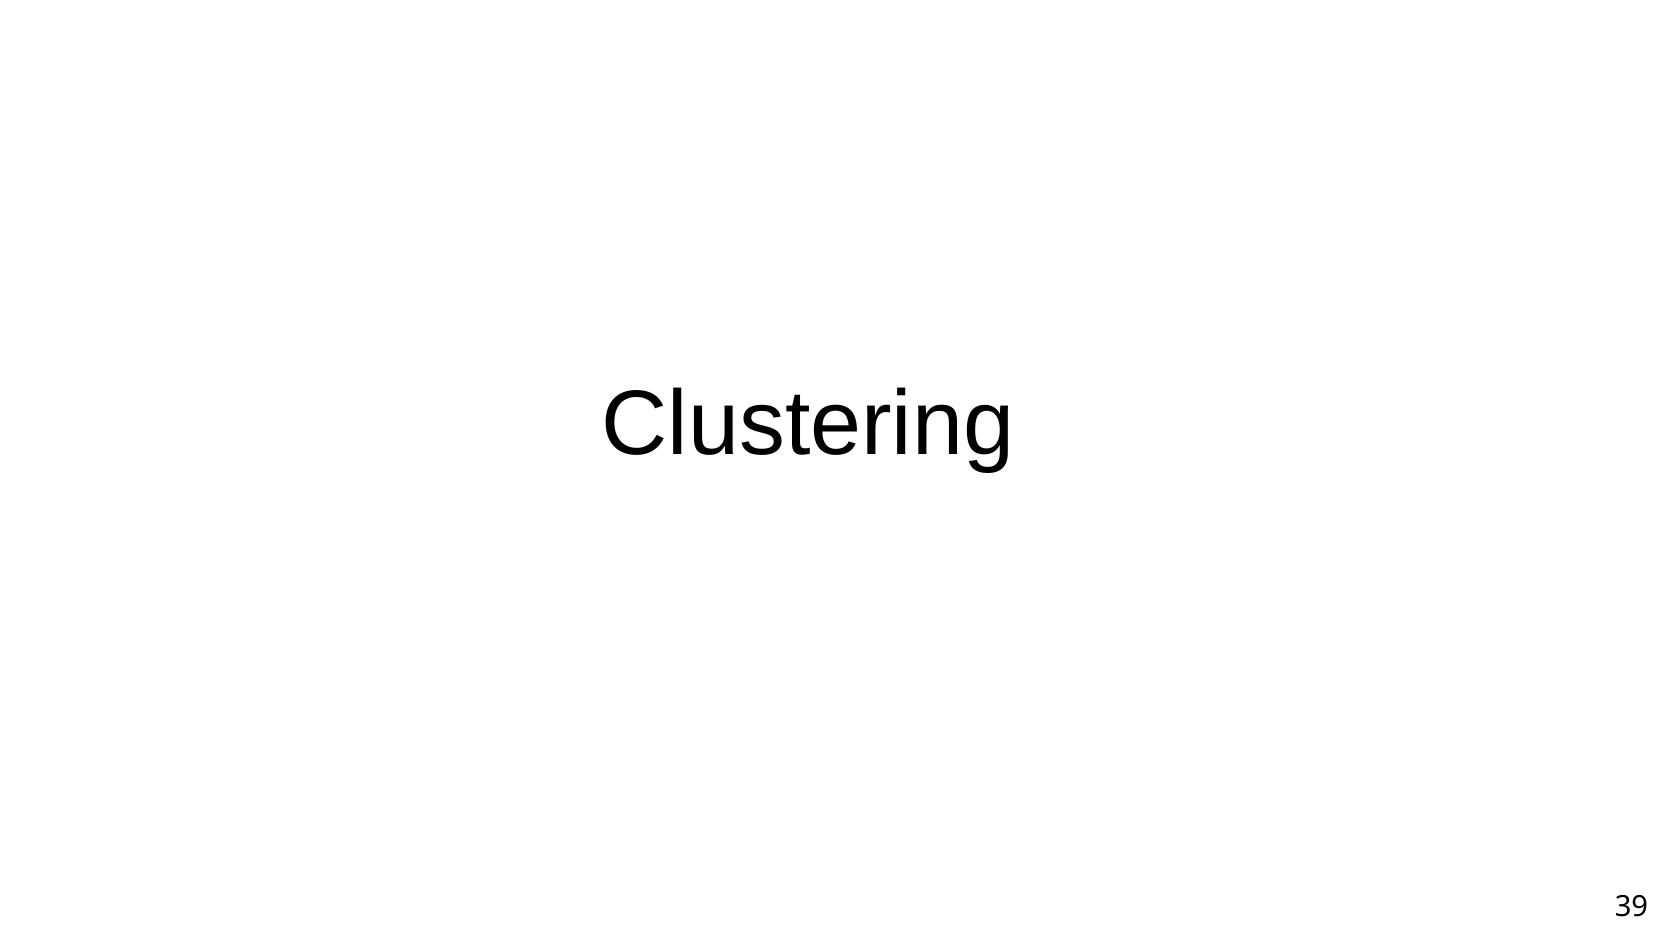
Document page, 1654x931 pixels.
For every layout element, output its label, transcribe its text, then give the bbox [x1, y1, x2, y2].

title Clustering [64, 345, 1553, 501]
